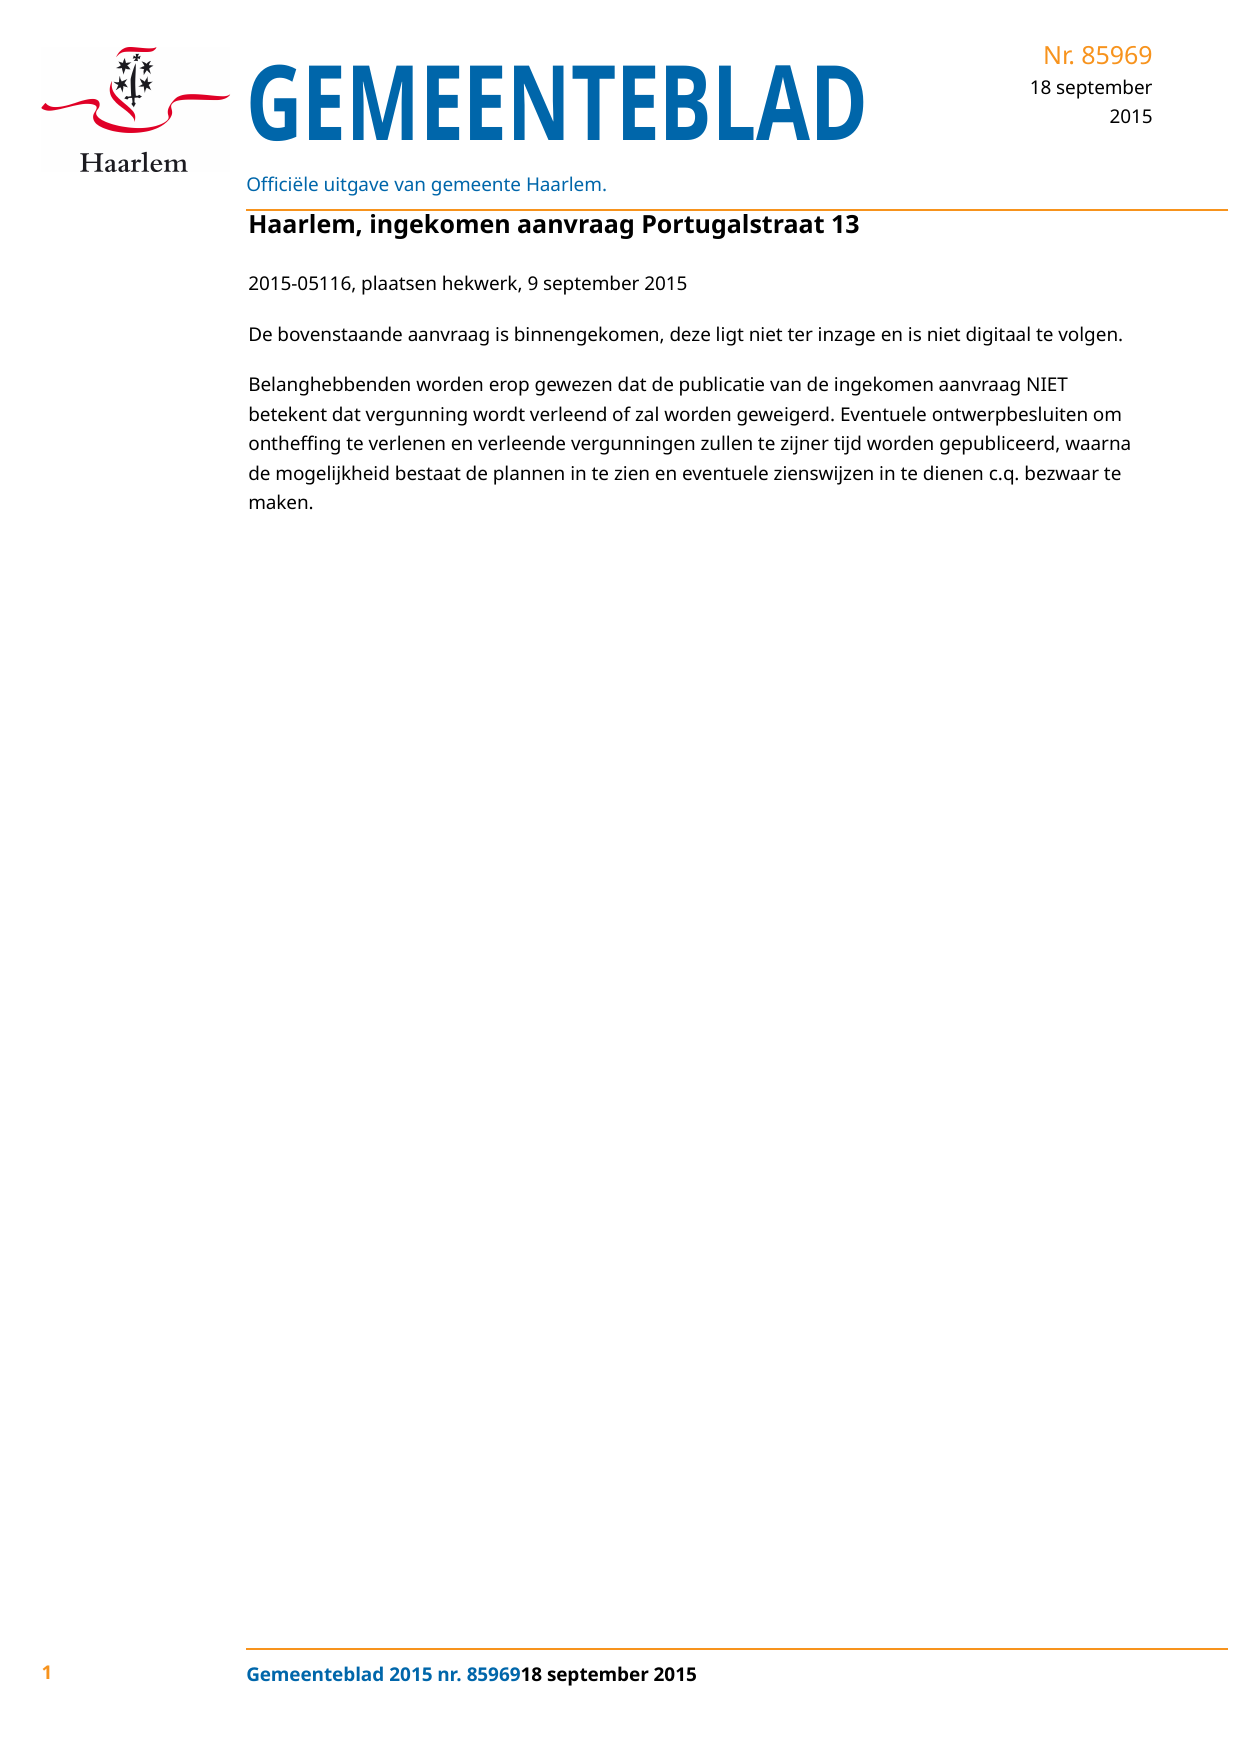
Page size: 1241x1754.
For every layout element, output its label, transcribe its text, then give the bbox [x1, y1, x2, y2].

picture [41, 47, 231, 172]
text 2015-05116, plaatsen hekwerk, 9 september 2015 [248, 270, 1152, 296]
text De bovenstaande aanvraag is binnengekomen, deze ligt niet ter inzage en is niet digitaal te volgen. [248, 321, 1152, 346]
text Haarlem, ingekomen aanvraag Portugalstraat 13 [248, 211, 1152, 241]
text Belanghebbenden worden erop gewezen dat de publicatie van de ingekomen aanvraag NIET betekent dat vergunning wordt verleend of zal worden geweigerd. Eventuele ontwerpbesluiten om ontheffing te verlenen en verleende vergunningen zullen te zijner tijd worden gepubliceerd, waarna de mogelijkheid bestaat de plannen in te zien en eventuele zienswijzen in te dienen c.q. bezwaar te maken. [248, 371, 1152, 515]
